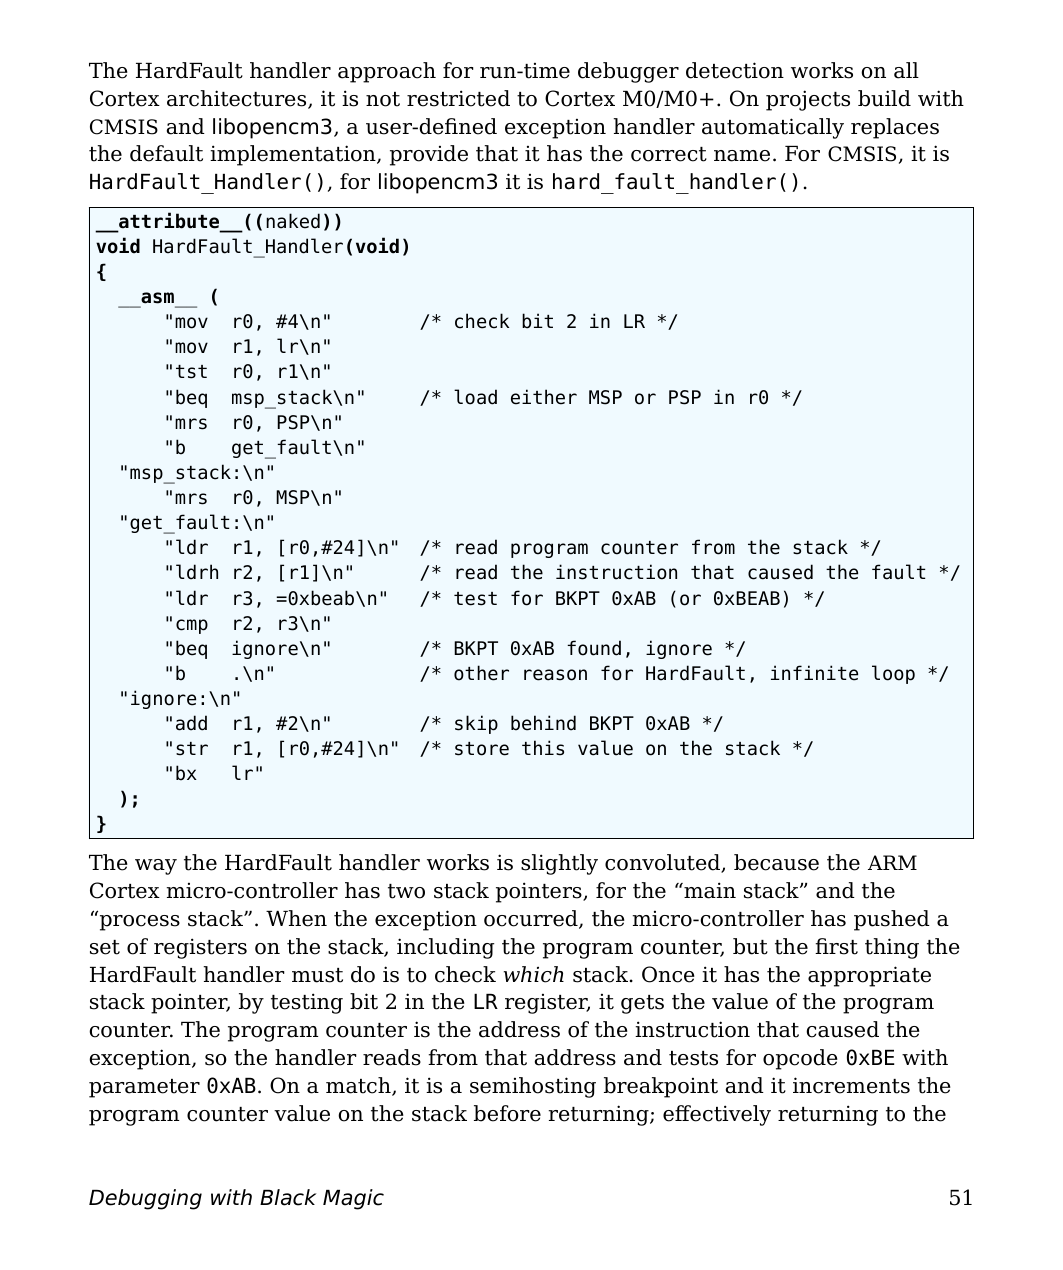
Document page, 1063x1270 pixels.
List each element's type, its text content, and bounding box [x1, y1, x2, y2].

text "bx lr" [90, 759, 973, 784]
text "mov r1, lr\n" [90, 332, 973, 358]
text __attribute__((naked)) [90, 208, 973, 232]
text "ldrh r2, [r1]\n" /* read the instruction that caused the fault */ [90, 558, 973, 583]
text "add r1, #2\n" /* skip behind BKPT 0xAB */ [90, 709, 973, 734]
text ); [90, 784, 973, 809]
text "cmp r2, r3\n" [90, 609, 973, 634]
text "ldr r3, =0xbeab\n" /* test for BKPT 0xAB (or 0xBEAB) */ [90, 583, 973, 609]
text { [90, 257, 973, 282]
text "mrs r0, MSP\n" [90, 483, 973, 508]
text "beq ignore\n" /* BKPT 0xAB found, ignore */ [90, 634, 973, 659]
text } [90, 809, 973, 838]
text "get_fault:\n" [90, 508, 973, 533]
text The HardFault handler approach for run-time debugger detection works on all Cortex architectures, it is not restricted to Cortex M0/M0+. On projects build with CMSIS and libopencm3, a user-defined exception handler automatically replaces the default implementation, provide that it has the correct name. For CMSIS, it is HardFault_Handler(), for libopencm3 it is hard_fault_handler(). [88, 59, 974, 194]
text "ldr r1, [r0,#24]\n" /* read program counter from the stack */ [90, 533, 973, 558]
text "msp_stack:\n" [90, 458, 973, 483]
text "mrs r0, PSP\n" [90, 408, 973, 433]
text "mov r0, #4\n" /* check bit 2 in LR */ [90, 307, 973, 332]
text "b get_fault\n" [90, 433, 973, 458]
text "tst r0, r1\n" [90, 358, 973, 383]
text __asm__ ( [90, 282, 973, 307]
text The way the HardFault handler works is slightly convoluted, because the ARM Cortex micro-controller has two stack pointers, for the “main stack” and the “process stack”. When the exception occurred, the micro-controller has pushed a set of registers on the stack, including the program counter, but the first thing the HardFault handler must do is to check which stack. Once it has the appropriate stack pointer, by testing bit 2 in the LR register, it gets the value of the program counter. The program counter is the address of the instruction that caused the exception, so the handler reads from that address and tests for opcode 0xBE with parameter 0xAB. On a match, it is a semihosting breakpoint and it increments the program counter value on the stack before returning; effectively returning to the [88, 851, 974, 1126]
text "beq msp_stack\n" /* load either MSP or PSP in r0 */ [90, 383, 973, 408]
text "ignore:\n" [90, 684, 973, 709]
text "str r1, [r0,#24]\n" /* store this value on the stack */ [90, 734, 973, 759]
text "b .\n" /* other reason for HardFault, infinite loop */ [90, 659, 973, 684]
text void HardFault_Handler(void) [90, 232, 973, 257]
